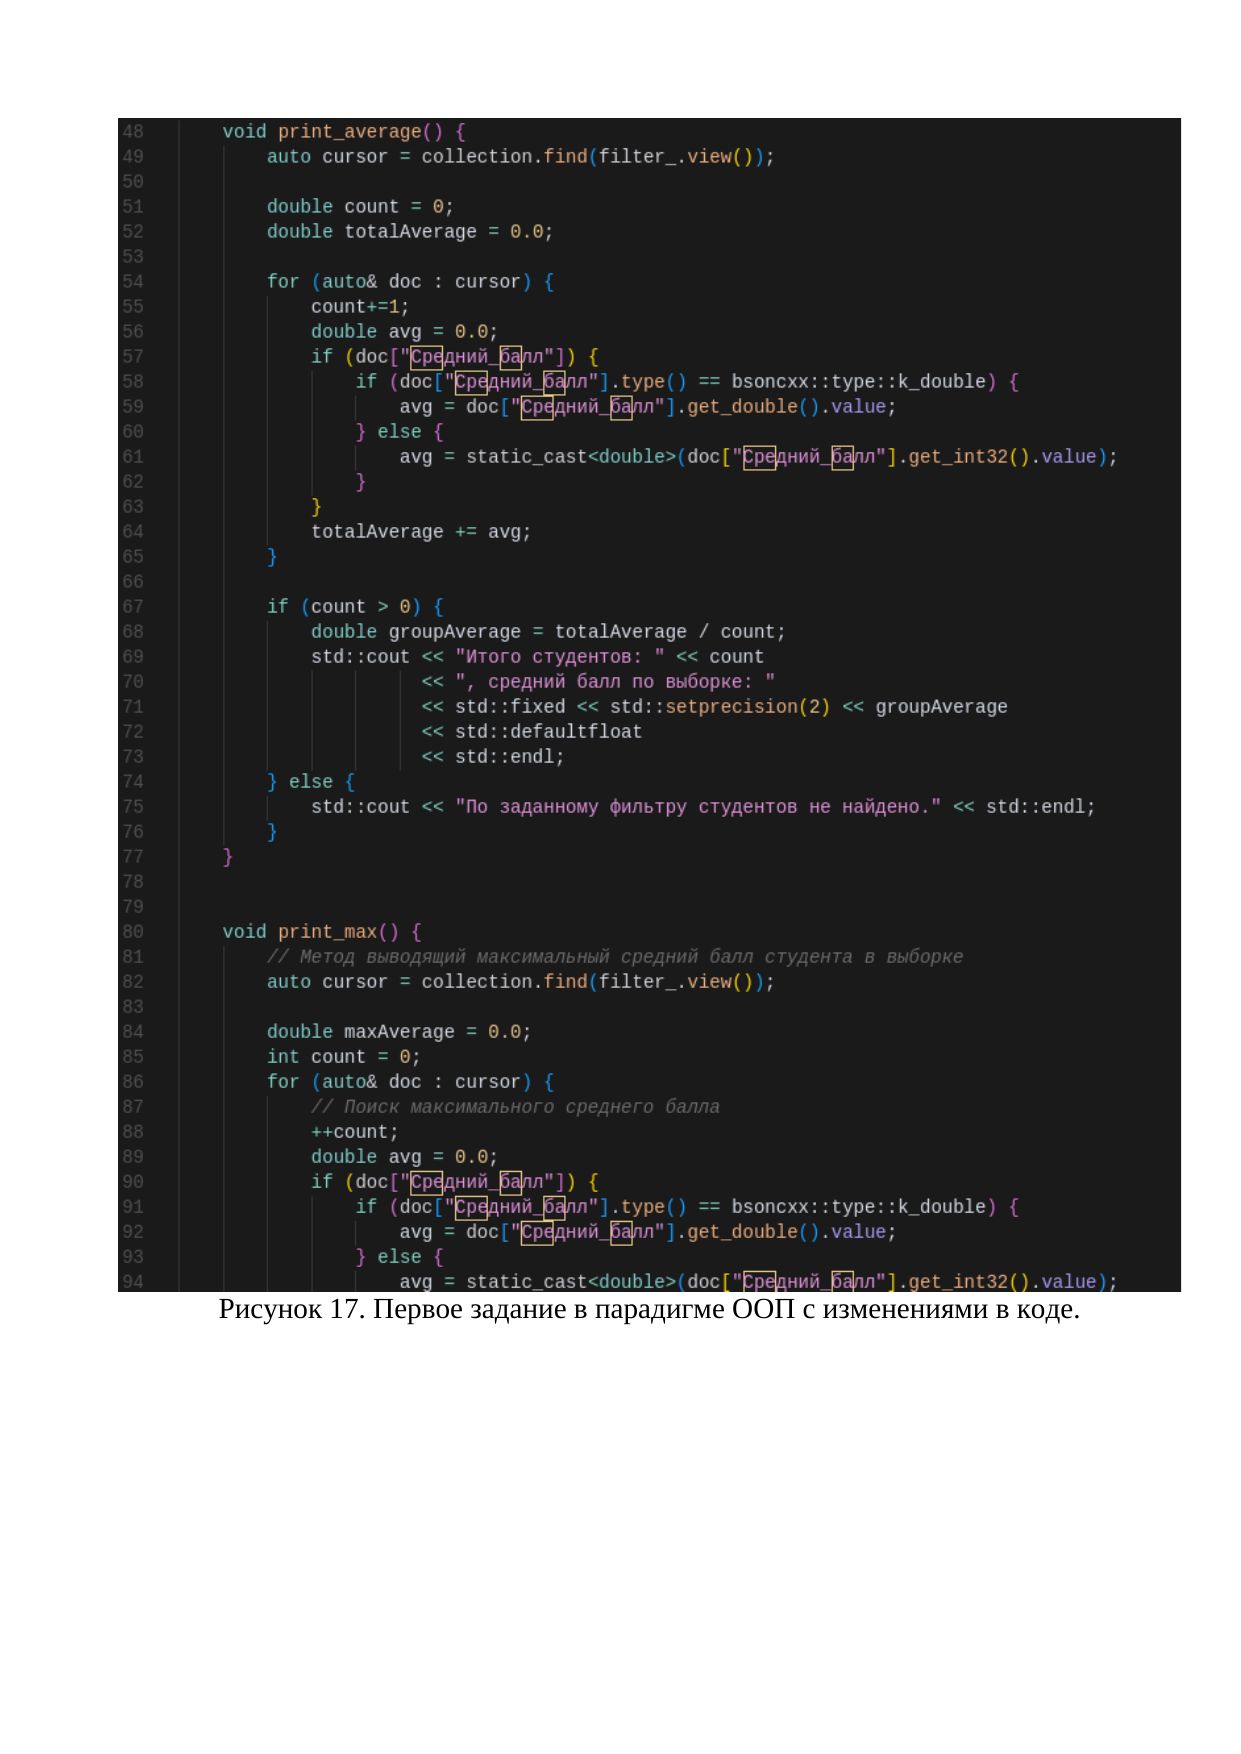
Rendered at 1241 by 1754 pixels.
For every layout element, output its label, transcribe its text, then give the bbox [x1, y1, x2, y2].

text Рисунок 17. Первое задание в парадигме ООП с изменениями в коде. [118, 1292, 1181, 1325]
picture [118, 118, 1182, 1292]
